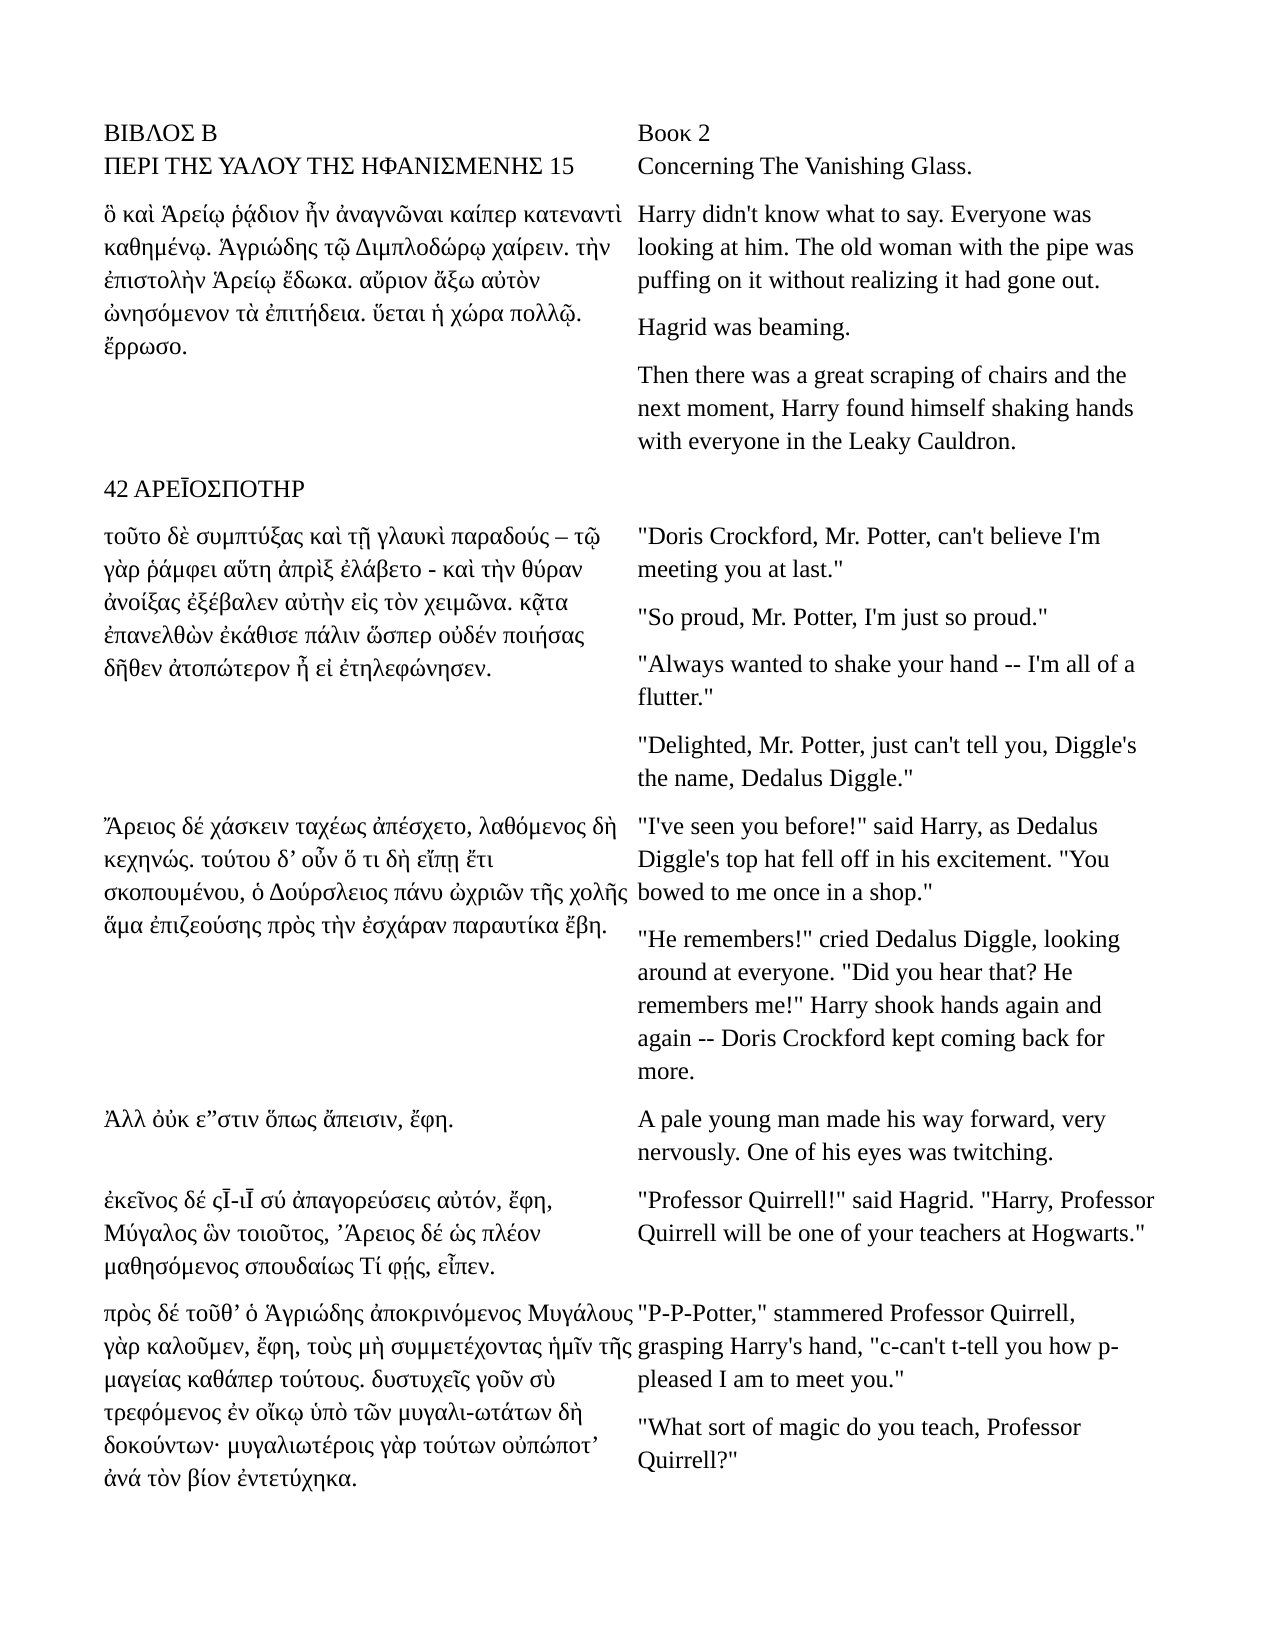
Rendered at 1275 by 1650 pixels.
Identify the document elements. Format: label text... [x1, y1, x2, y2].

table_cell ὃ καὶ Ἁρείῳ ῥᾴδιον ἦν ἀναγνῶναι καίπερ κατεναντὶ καθημένῳ. Ἁγριώδης τῷ Διμπλοδώρῳ χαίρειν. τὴν ἐπιστολὴν Ἁρείῳ ἔδωκα. αὔριον ἄξω αὐτὸν ὠνησόμενον τὰ ἐπιτήδεια. ὕεται ἡ χώρα πολλῷ. ἔρρωσο. [104, 199, 637, 474]
table_cell Harry didn't know what to say. Everyone was looking at him. The old woman with the pipe was puffing on it without realizing it had gone out. Hagrid was beaming. Then there was a great scraping of chairs and the next moment, Harry found himself shaking hands with everyone in the Leaky Cauldron. [638, 199, 1157, 474]
table_header Βοοκ 2 Concerning The Vanishing Glass. [638, 118, 1157, 199]
table_header ΒΙΒΛΟΣ Β ΠΕΡΙ ΤΗΣ ΥΑΛΟΥ ΤΗΣ ΗΦΑΝΙΣΜΕΝΗΣ 15 [104, 118, 637, 199]
table_cell A pale young man made his way forward, very nervously. One of his eyes was twitching. [638, 1104, 1157, 1185]
table_cell "P-P-Potter," stammered Professor Quirrell, grasping Harry's hand, "c-can't t-tell you how p- pleased I am to meet you." "What sort of magic do you teach, Professor Quirrell?" [638, 1298, 1157, 1511]
table_cell τοῦτο δὲ συμπτύξας καὶ τῇ γλαυκὶ παραδούς – τῷ γὰρ ῥάμφει αὕτη ἀπρὶξ ἐλάβετο - καὶ τὴν θύραν ἀνοίξας ἐξέβαλεν αὐτὴν εἰς τὸν χειμῶνα. κᾷτα ἐπανελθὼν ἐκάθισε πάλιν ὥσπερ οὐδέν ποιήσας δῆθεν ἀτοπώτερον ἦ εἰ ἐτηλεφώνησεν. [104, 521, 637, 811]
table_cell ἐκεῖνος δέ ςῙ-ιῙ σύ ἀπαγορεύσεις αὐτόν, ἔφη, Μύγαλος ὣν τοιοῦτος, ’Άρειος δέ ὡς πλέον μαθησόμενος σπουδαίως Τί φῄς, εἶπεν. [104, 1185, 637, 1298]
table_cell πρὸς δέ τοῦθ’ ὁ Ἁγριώδης ἀποκρινόμενος Μυγάλους γὰρ καλοῦμεν, ἔφη, τοὺς μὴ συμμετέχοντας ἡμῖν τῆς μαγείας καθάπερ τούτους. δυστυχεῖς γοῦν σὺ τρεφόμενος ἐν οἴκῳ ὑπὸ τῶν μυγαλι-ωτάτων δὴ δοκούντων· μυγαλιωτέροις γὰρ τούτων οὐπώποτ’ ἀνά τὸν βίον ἐντετύχηκα. [104, 1298, 637, 1511]
table_cell 42 ΑΡΕῙΟΣΠΟΤΗΡ [104, 474, 637, 521]
table_cell Ἄρειος δέ χάσκειν ταχέως ἀπέσχετο, λαθόμενος δὴ κεχηνώς. τούτου δ’ οὖν ὅ τι δὴ εἴπῃ ἔτι σκοπουμένου, ὁ Δούρσλειος πάνυ ὠχριῶν τῆς χολῆς ἅμα ἐπιζεούσης πρὸς τὴν ἐσχάραν παραυτίκα ἔβη. [104, 811, 637, 1104]
table_cell "I've seen you before!" said Harry, as Dedalus Diggle's top hat fell off in his excitement. "You bowed to me once in a shop." "He remembers!" cried Dedalus Diggle, looking around at everyone. "Did you hear that? He remembers me!" Harry shook hands again and again -- Doris Crockford kept coming back for more. [638, 811, 1157, 1104]
table_cell [638, 474, 1157, 521]
table_cell "Doris Crockford, Mr. Potter, can't believe I'm meeting you at last." "So proud, Mr. Potter, I'm just so proud." "Always wanted to shake your hand -- I'm all of a flutter." "Delighted, Mr. Potter, just can't tell you, Diggle's the name, Dedalus Diggle." [638, 521, 1157, 811]
table_cell "Professor Quirrell!" said Hagrid. "Harry, Professor Quirrell will be one of your teachers at Hogwarts." [638, 1185, 1157, 1298]
table_cell Ἀλλ ὀὐκ ε”στιν ὅπως ἄπεισιν, ἔφη. [104, 1104, 637, 1185]
